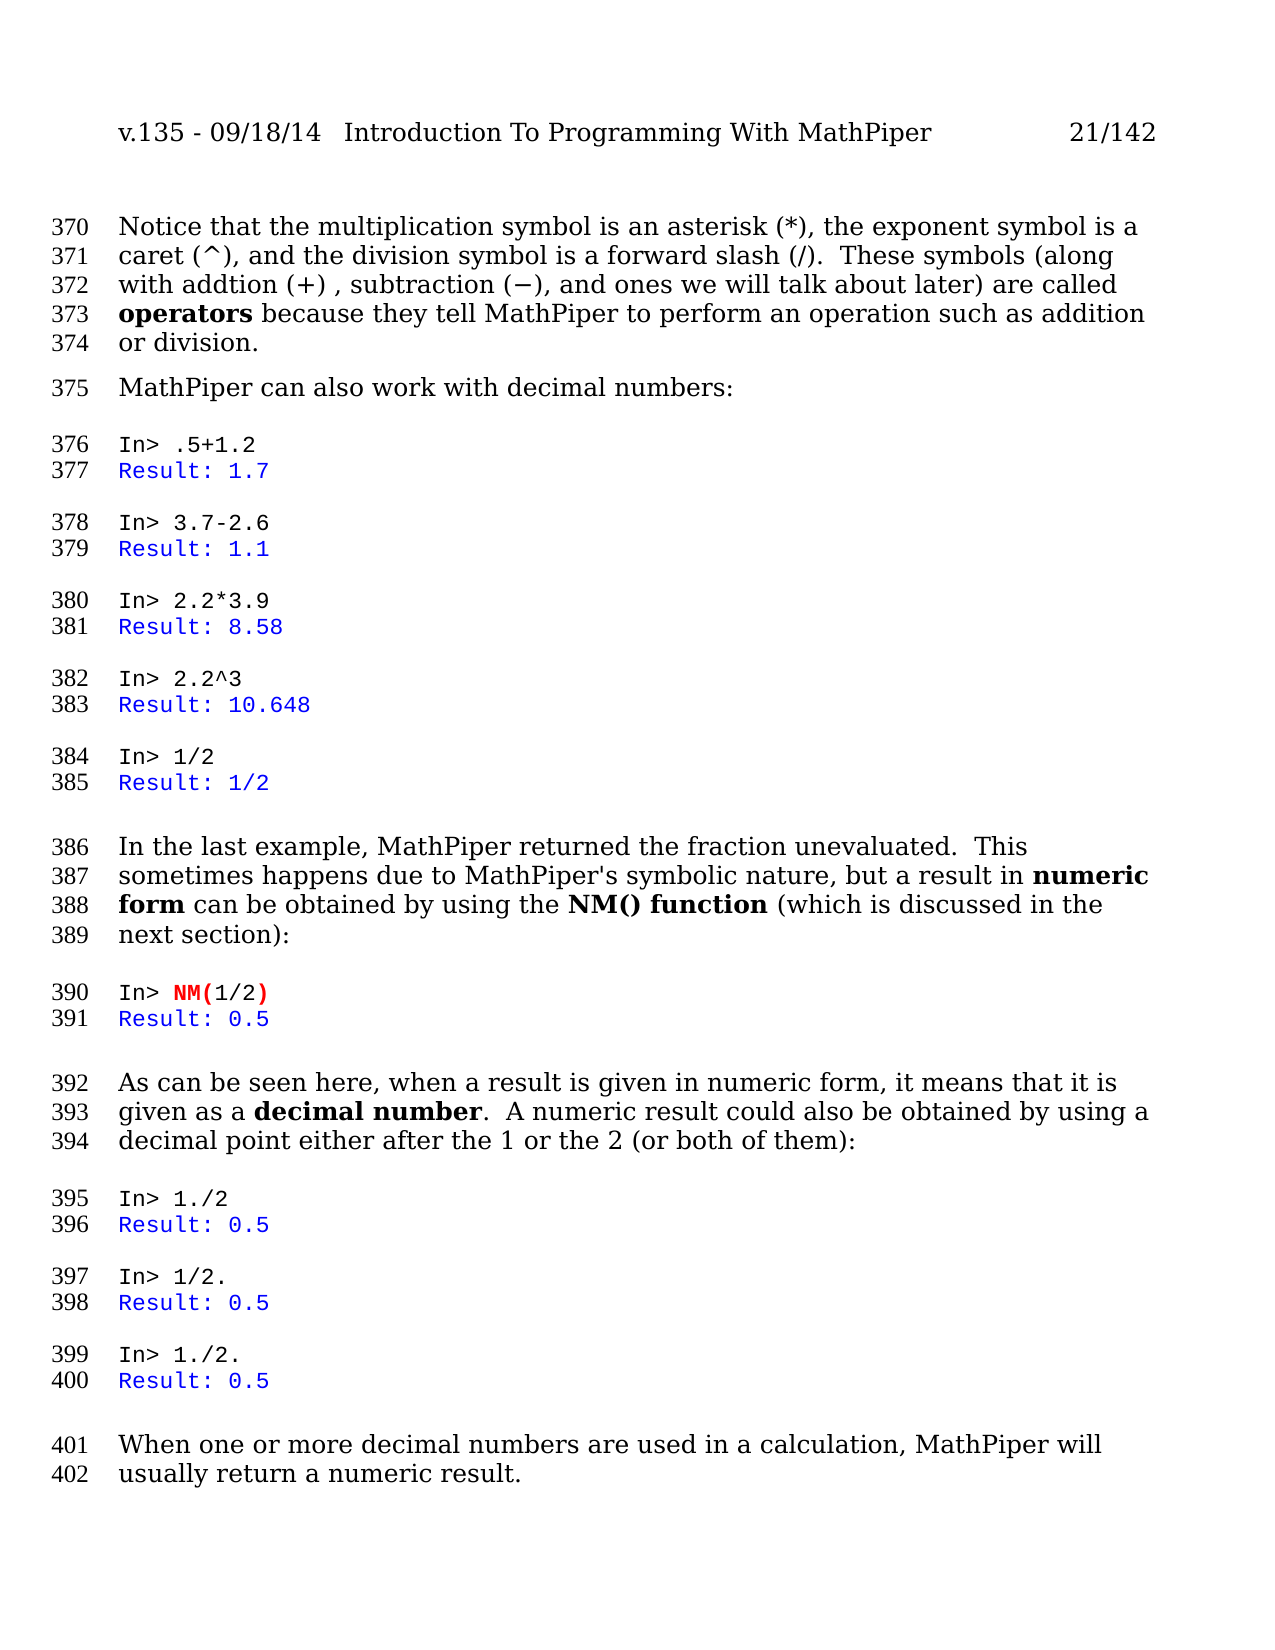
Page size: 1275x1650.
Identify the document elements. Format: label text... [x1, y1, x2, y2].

text In> 1/2. [118, 1265, 1157, 1291]
text When one or more decimal numbers are used in a calculation, MathPiper will usually return a numeric result. [118, 1430, 1157, 1488]
text MathPiper can also work with decimal numbers: [118, 373, 1157, 402]
text Result: 8.58 [118, 615, 1157, 641]
text Result: 10.648 [118, 693, 1157, 719]
text In> 1./2 [118, 1187, 1157, 1213]
text In> 2.2*3.9 [118, 589, 1157, 615]
text Result: 1.7 [118, 460, 1157, 486]
text In> .5+1.2 [118, 434, 1157, 460]
text Result: 0.5 [118, 1369, 1157, 1395]
text As can be seen here, when a result is given in numeric form, it means that it is given as a decimal number. A numeric result could also be obtained by using a decimal point either after the 1 or the 2 (or both of them): [118, 1068, 1157, 1155]
text In the last example, MathPiper returned the fraction unevaluated. This sometimes happens due to MathPiper's symbolic nature, but a result in numeric form can be obtained by using the NM() function (which is discussed in the next section): [118, 832, 1157, 949]
text In> 1/2 [118, 745, 1157, 771]
text Result: 0.5 [118, 1213, 1157, 1239]
text Result: 0.5 [118, 1007, 1157, 1033]
text In> 3.7-2.6 [118, 512, 1157, 538]
text Result: 1.1 [118, 538, 1157, 563]
text In> 2.2^3 [118, 667, 1157, 693]
text Result: 1/2 [118, 771, 1157, 797]
text Notice that the multiplication symbol is an asterisk (*), the exponent symbol is a caret (^), and the division symbol is a forward slash (/). These symbols (along with addtion (+) , subtraction (−), and ones we will talk about later) are called operators because they tell MathPiper to perform an operation such as addition or division. [118, 212, 1157, 358]
text Result: 0.5 [118, 1291, 1157, 1317]
text In> 1./2. [118, 1343, 1157, 1369]
text In> NM(1/2) [118, 981, 1157, 1007]
